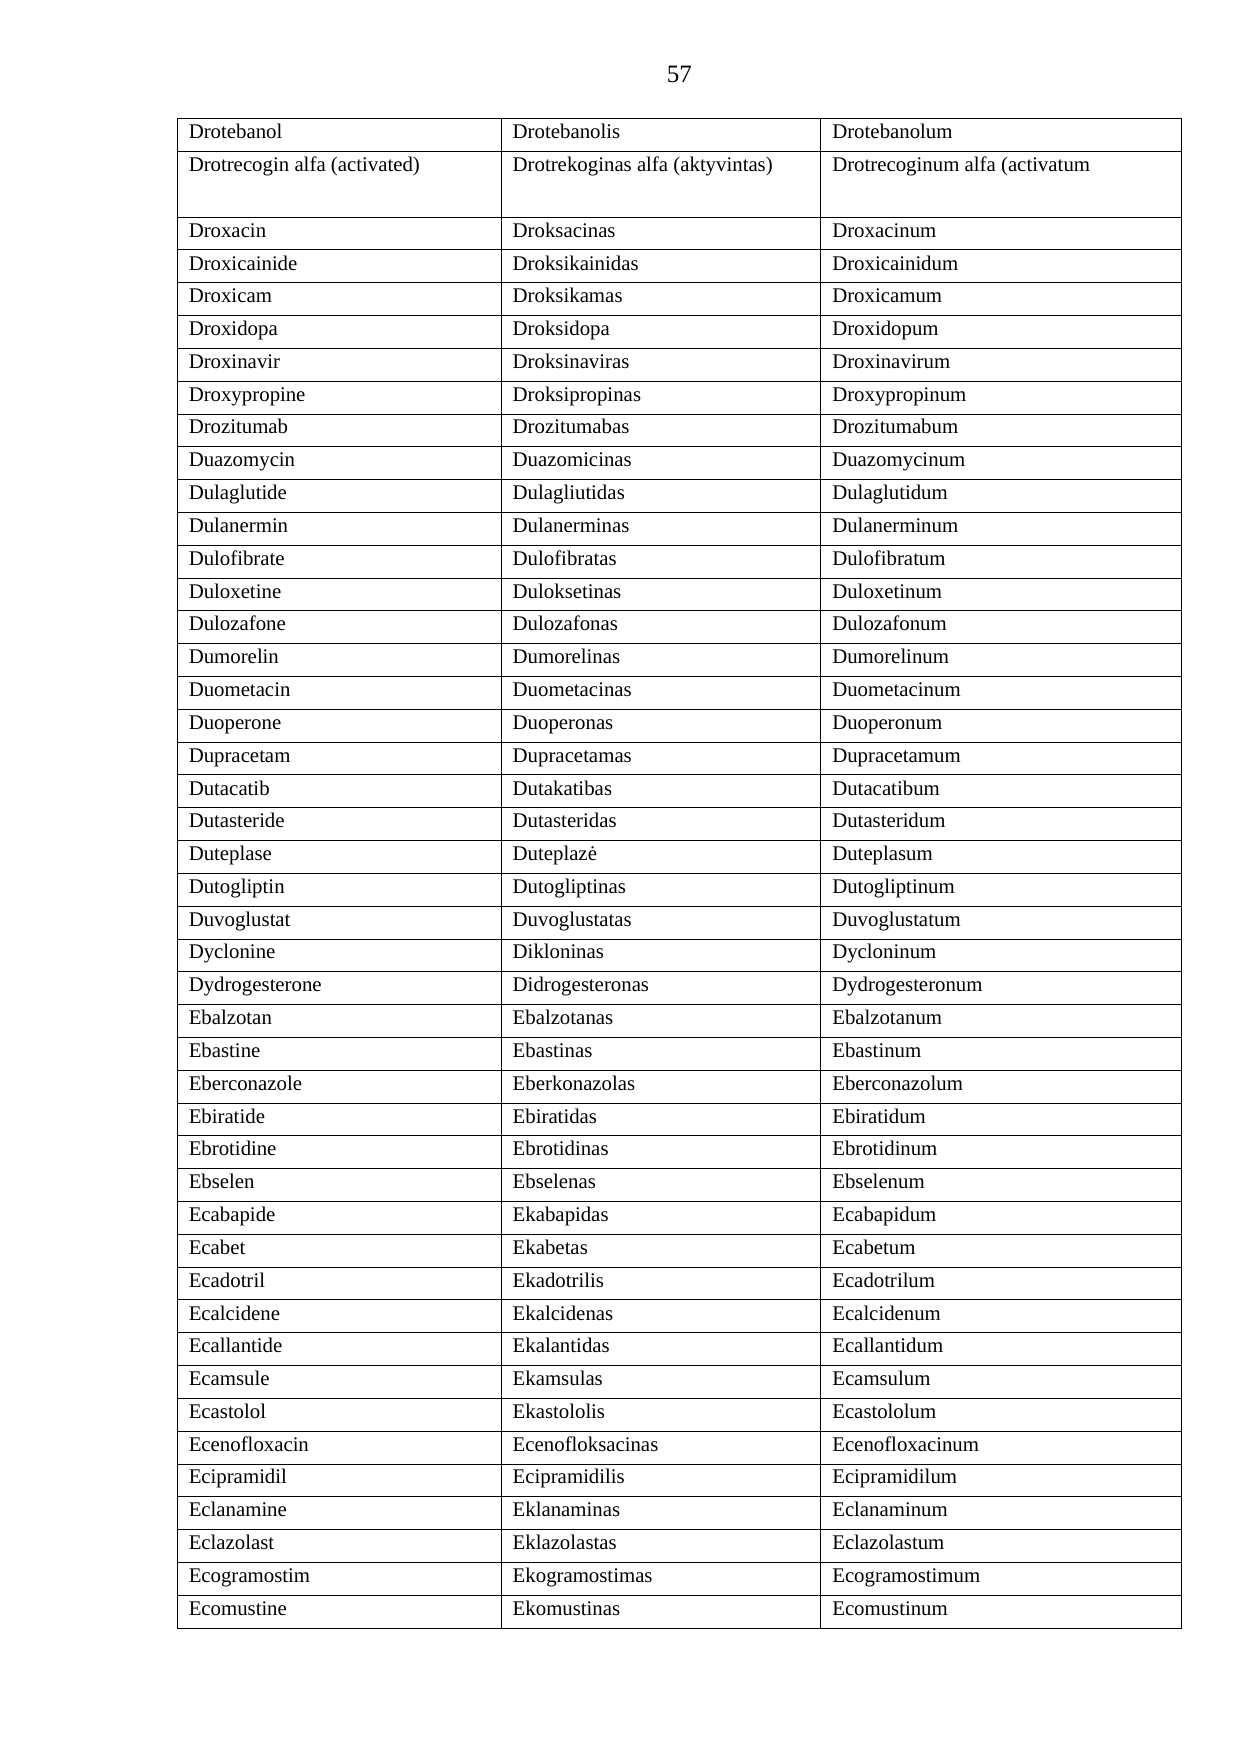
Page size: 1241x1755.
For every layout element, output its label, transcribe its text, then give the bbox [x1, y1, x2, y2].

table_cell Droxicamum [821, 283, 1181, 315]
table_cell Duteplazė [502, 841, 820, 873]
table_cell Ecabet [178, 1235, 501, 1267]
table_cell Ekalcidenas [502, 1300, 820, 1332]
table_cell Droksidopa [502, 316, 820, 348]
table_cell Dyclonine [178, 940, 501, 971]
table_cell Ecipramidil [178, 1465, 501, 1496]
table_cell Dulofibrate [178, 546, 501, 577]
table_cell Ekogramostimas [502, 1563, 820, 1595]
table_cell Dulanermin [178, 513, 501, 545]
table_cell Ebastine [178, 1038, 501, 1070]
table_cell Dutasteridas [502, 808, 820, 840]
table_cell Droxypropine [178, 382, 501, 413]
table_cell Dydrogesteronum [821, 972, 1181, 1004]
table_cell Ecabapidum [821, 1202, 1181, 1234]
table_cell Droxidopum [821, 316, 1181, 348]
table_cell Ebiratidum [821, 1104, 1181, 1135]
table_cell Droxacin [178, 218, 501, 249]
table_cell Ecogramostimum [821, 1563, 1181, 1595]
table_cell Ecenofloxacinum [821, 1432, 1181, 1463]
table_cell Duoperonas [502, 710, 820, 742]
table_cell Dikloninas [502, 940, 820, 971]
table_cell Ekomustinas [502, 1596, 820, 1627]
table_cell Drozitumabum [821, 415, 1181, 446]
table_cell Ebiratidas [502, 1104, 820, 1135]
table_cell Duloxetinum [821, 579, 1181, 610]
table_cell Dulozafonum [821, 611, 1181, 643]
table_cell Duteplasum [821, 841, 1181, 873]
table_cell Ebastinum [821, 1038, 1181, 1070]
table_cell Eclazolastum [821, 1530, 1181, 1562]
table_cell Droxinavirum [821, 349, 1181, 381]
table_cell Dydrogesterone [178, 972, 501, 1004]
table_cell Dutacatibum [821, 775, 1181, 807]
table_cell Ecastolol [178, 1399, 501, 1431]
table_cell Drotrecogin alfa (activated) [178, 152, 501, 217]
table_cell Duazomycinum [821, 447, 1181, 479]
table_cell Ekabetas [502, 1235, 820, 1267]
table_cell Duometacin [178, 677, 501, 709]
table_cell Ebalzotanum [821, 1005, 1181, 1037]
table_cell Dumorelin [178, 644, 501, 676]
table_cell Duvoglustatum [821, 907, 1181, 938]
table_cell Ecenofloxacin [178, 1432, 501, 1463]
table_cell Dulozafonas [502, 611, 820, 643]
table_cell Ecipramidilum [821, 1465, 1181, 1496]
table_cell Drotebanolis [502, 119, 820, 151]
table_cell Ecabapide [178, 1202, 501, 1234]
table_cell Ebrotidinas [502, 1136, 820, 1168]
table_cell Ebalzotanas [502, 1005, 820, 1037]
table_cell Eberkonazolas [502, 1071, 820, 1102]
table_cell Ecomustine [178, 1596, 501, 1627]
table_cell Duloxetine [178, 579, 501, 610]
table_cell Eklazolastas [502, 1530, 820, 1562]
table_cell Duometacinas [502, 677, 820, 709]
table_cell Dumorelinas [502, 644, 820, 676]
table_cell Ecabetum [821, 1235, 1181, 1267]
table_cell Droxacinum [821, 218, 1181, 249]
table_cell Ecamsulum [821, 1366, 1181, 1398]
table_cell Ecalcidenum [821, 1300, 1181, 1332]
table_cell Ebselenas [502, 1169, 820, 1201]
table_cell Ecallantidum [821, 1333, 1181, 1365]
table_cell Dulagliutidas [502, 480, 820, 512]
table_cell Duoperone [178, 710, 501, 742]
table_cell Ecenofloksacinas [502, 1432, 820, 1463]
table_cell Ebalzotan [178, 1005, 501, 1037]
table_cell Droxinavir [178, 349, 501, 381]
table_cell Duvoglustatas [502, 907, 820, 938]
table_cell Ecallantide [178, 1333, 501, 1365]
table_cell Ecipramidilis [502, 1465, 820, 1496]
table_cell Drotebanolum [821, 119, 1181, 151]
table_cell Didrogesteronas [502, 972, 820, 1004]
table_cell Eclanaminum [821, 1497, 1181, 1529]
table_cell Drozitumab [178, 415, 501, 446]
table_cell Droksikamas [502, 283, 820, 315]
table_cell Droksacinas [502, 218, 820, 249]
table_cell Dulozafone [178, 611, 501, 643]
table_cell Ebastinas [502, 1038, 820, 1070]
table_cell Dutogliptinum [821, 874, 1181, 906]
table_cell Dutacatib [178, 775, 501, 807]
table_cell Eclazolast [178, 1530, 501, 1562]
table_cell Dulanerminas [502, 513, 820, 545]
table_cell Dutasteridum [821, 808, 1181, 840]
table_cell Dupracetam [178, 743, 501, 774]
table_cell Duteplase [178, 841, 501, 873]
table_cell Dulofibratas [502, 546, 820, 577]
table_cell Droksikainidas [502, 250, 820, 282]
table_cell Dulofibratum [821, 546, 1181, 577]
table_cell Dutasteride [178, 808, 501, 840]
table_cell Dupracetamum [821, 743, 1181, 774]
table_cell Dutogliptinas [502, 874, 820, 906]
table_cell Eklanaminas [502, 1497, 820, 1529]
table_cell Droxypropinum [821, 382, 1181, 413]
table_cell Dutakatibas [502, 775, 820, 807]
table_cell Ebrotidine [178, 1136, 501, 1168]
table_cell Ecadotril [178, 1268, 501, 1299]
table_cell Duometacinum [821, 677, 1181, 709]
table_cell Droxicainide [178, 250, 501, 282]
table_cell Ebselen [178, 1169, 501, 1201]
table_cell Ecalcidene [178, 1300, 501, 1332]
table_cell Ekadotrilis [502, 1268, 820, 1299]
table_cell Drotebanol [178, 119, 501, 151]
table_cell Eclanamine [178, 1497, 501, 1529]
table_cell Drozitumabas [502, 415, 820, 446]
table_cell Droksinaviras [502, 349, 820, 381]
table_cell Ebrotidinum [821, 1136, 1181, 1168]
table_cell Dumorelinum [821, 644, 1181, 676]
table_cell Ecadotrilum [821, 1268, 1181, 1299]
table_cell Duazomicinas [502, 447, 820, 479]
table_cell Dutogliptin [178, 874, 501, 906]
table_cell Ekamsulas [502, 1366, 820, 1398]
table_cell Duazomycin [178, 447, 501, 479]
table_cell Drotrecoginum alfa (activatum [821, 152, 1181, 217]
table_cell Droksipropinas [502, 382, 820, 413]
table_cell Ekastololis [502, 1399, 820, 1431]
table_cell Ebiratide [178, 1104, 501, 1135]
table_cell Ekalantidas [502, 1333, 820, 1365]
table_cell Ecamsule [178, 1366, 501, 1398]
table_cell Ebselenum [821, 1169, 1181, 1201]
table_cell Dulaglutide [178, 480, 501, 512]
table_cell Ecomustinum [821, 1596, 1181, 1627]
table_cell Ekabapidas [502, 1202, 820, 1234]
table_cell Dupracetamas [502, 743, 820, 774]
table_cell Dulanerminum [821, 513, 1181, 545]
table_cell Duoperonum [821, 710, 1181, 742]
table_cell Duvoglustat [178, 907, 501, 938]
table_cell Ecastololum [821, 1399, 1181, 1431]
table_cell Dycloninum [821, 940, 1181, 971]
table_cell Eberconazolum [821, 1071, 1181, 1102]
table_cell Drotrekoginas alfa (aktyvintas) [502, 152, 820, 217]
table_cell Ecogramostim [178, 1563, 501, 1595]
table_cell Dulaglutidum [821, 480, 1181, 512]
table_cell Duloksetinas [502, 579, 820, 610]
table_cell Eberconazole [178, 1071, 501, 1102]
table_cell Droxidopa [178, 316, 501, 348]
table_cell Droxicainidum [821, 250, 1181, 282]
table_cell Droxicam [178, 283, 501, 315]
